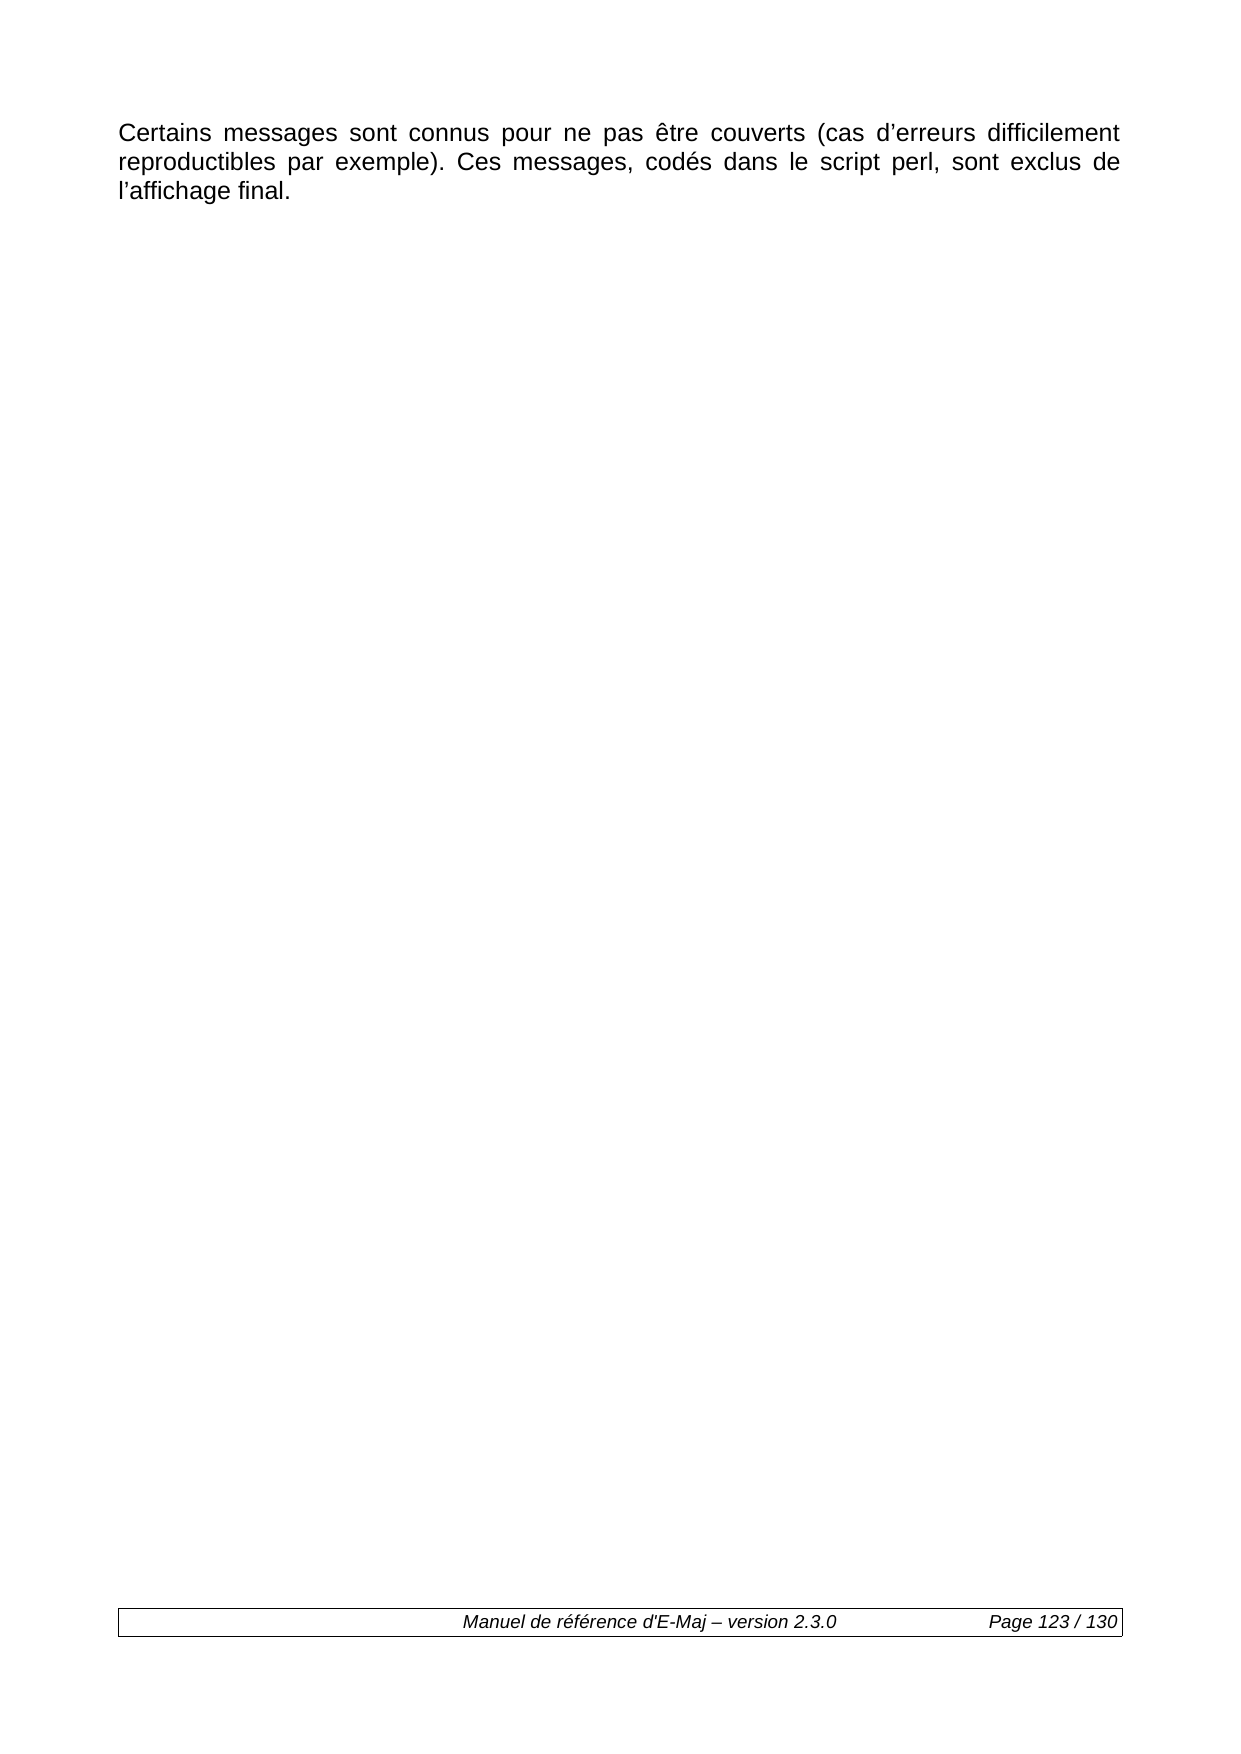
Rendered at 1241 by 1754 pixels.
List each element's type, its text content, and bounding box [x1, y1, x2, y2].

text Certains messages sont connus pour ne pas être couverts (cas d’erreurs difficilement reproductibles par exemple). Ces messages, codés dans le script perl, sont exclus de l’affichage final. [118, 118, 1122, 205]
